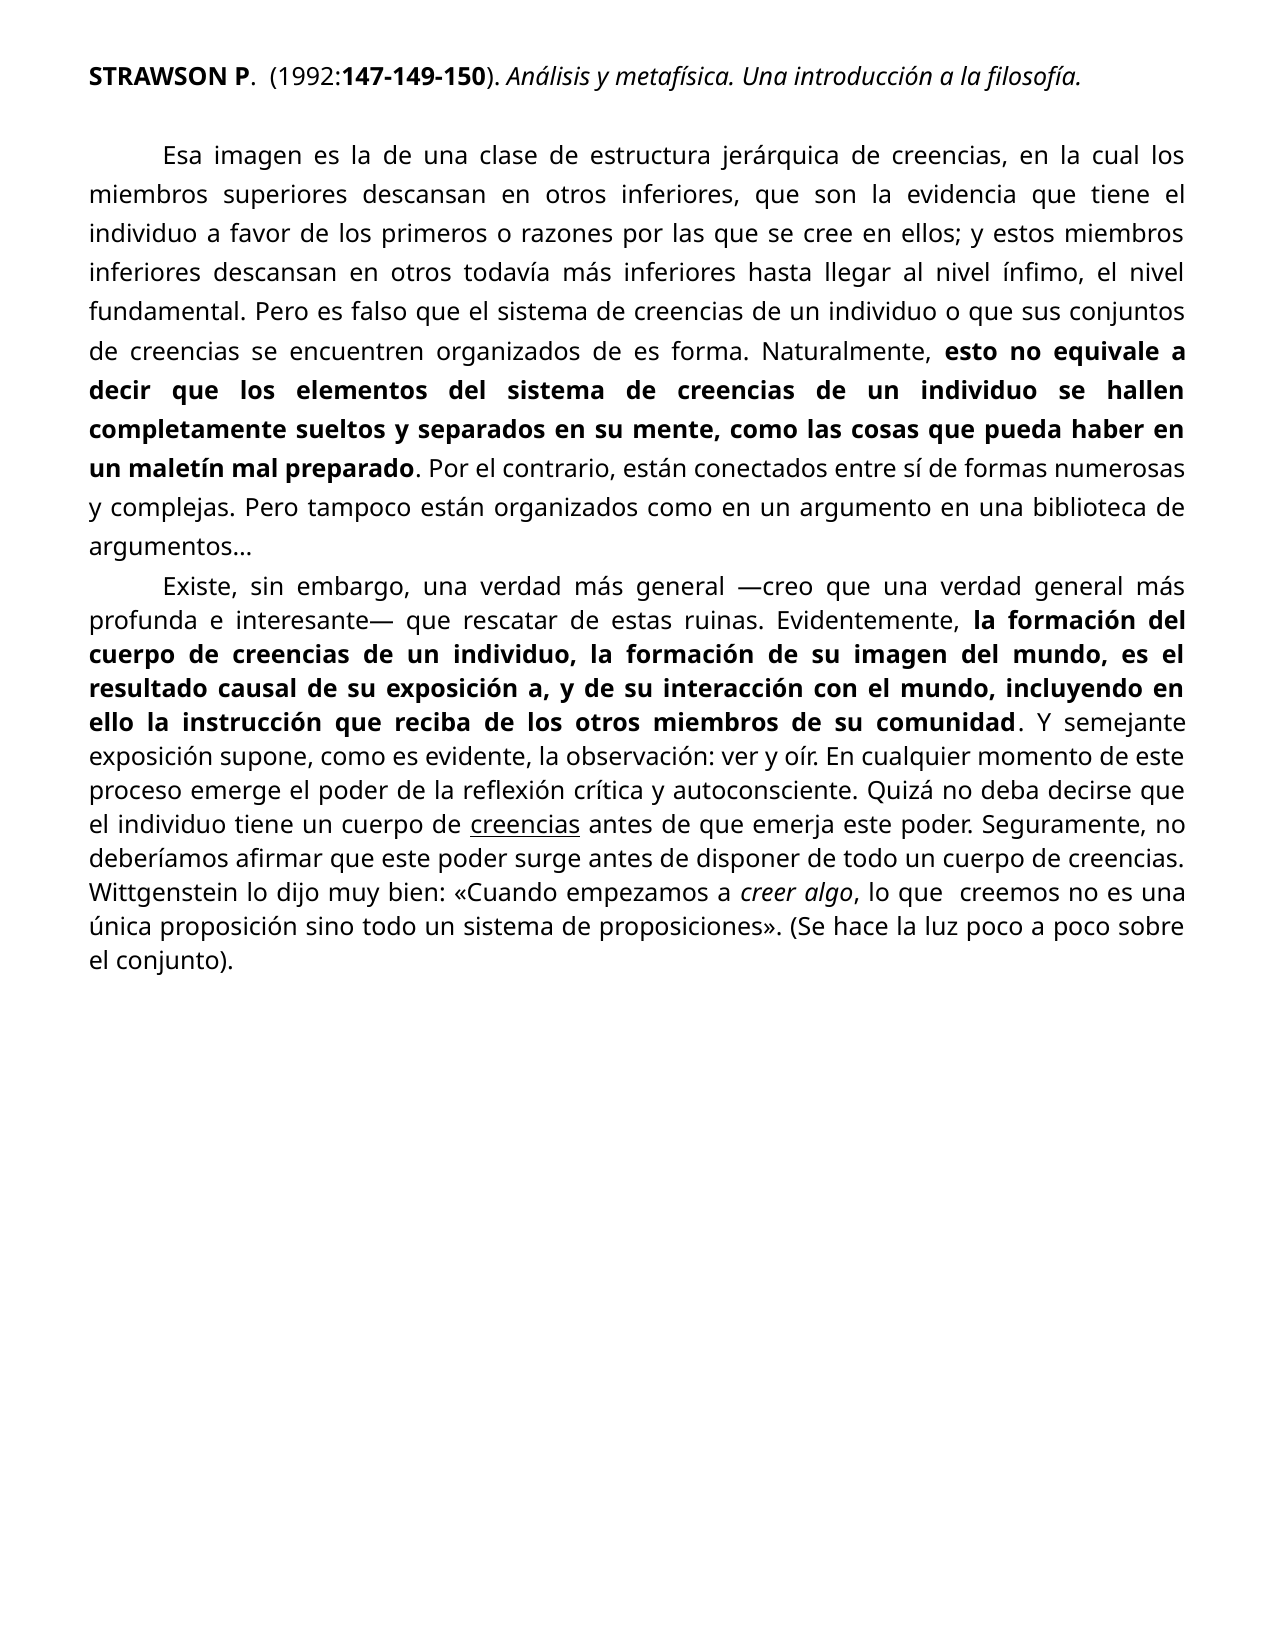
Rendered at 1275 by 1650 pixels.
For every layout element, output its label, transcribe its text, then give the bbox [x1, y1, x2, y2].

text Esa imagen es la de una clase de estructura jerárquica de creencias, en la cual los miembros superiores descansan en otros inferiores, que son la evidencia que tiene el individuo a favor de los primeros o razones por las que se cree en ellos; y estos miembros inferiores descansan en otros todavía más inferiores hasta llegar al nivel ínfimo, el nivel fundamental. Pero es falso que el sistema de creencias de un individuo o que sus conjuntos de creencias se encuentren organizados de es forma. Naturalmente, esto no equivale a decir que los elementos del sistema de creencias de un individuo se hallen completamente sueltos y separados en su mente, como las cosas que pueda haber en un maletín mal preparado. Por el contrario, están conectados entre sí de formas numerosas y complejas. Pero tampoco están organizados como en un argumento en una biblioteca de argumentos… [88, 137, 1186, 563]
text Existe, sin embargo, una verdad más general —creo que una verdad general más profunda e interesante— que rescatar de estas ruinas. Evidentemente, la formación del cuerpo de creencias de un individuo, la formación de su imagen del mundo, es el resultado causal de su exposición a, y de su interacción con el mundo, incluyendo en ello la instrucción que reciba de los otros miembros de su comunidad. Y semejante exposición supone, como es evidente, la observación: ver y oír. En cualquier momento de este proceso emerge el poder de la reflexión crítica y autoconsciente. Quizá no deba decirse que el individuo tiene un cuerpo de creencias antes de que emerja este poder. Seguramente, no deberíamos afirmar que este poder surge antes de disponer de todo un cuerpo de creencias. Wittgenstein lo dijo muy bien: «Cuando empezamos a creer algo, lo que creemos no es una única proposición sino todo un sistema de proposiciones». (Se hace la luz poco a poco sobre el conjunto). [88, 568, 1186, 977]
text STRAWSON P. (1992:147-149-150). Análisis y metafísica. Una introducción a la filosofía. [88, 59, 1186, 93]
